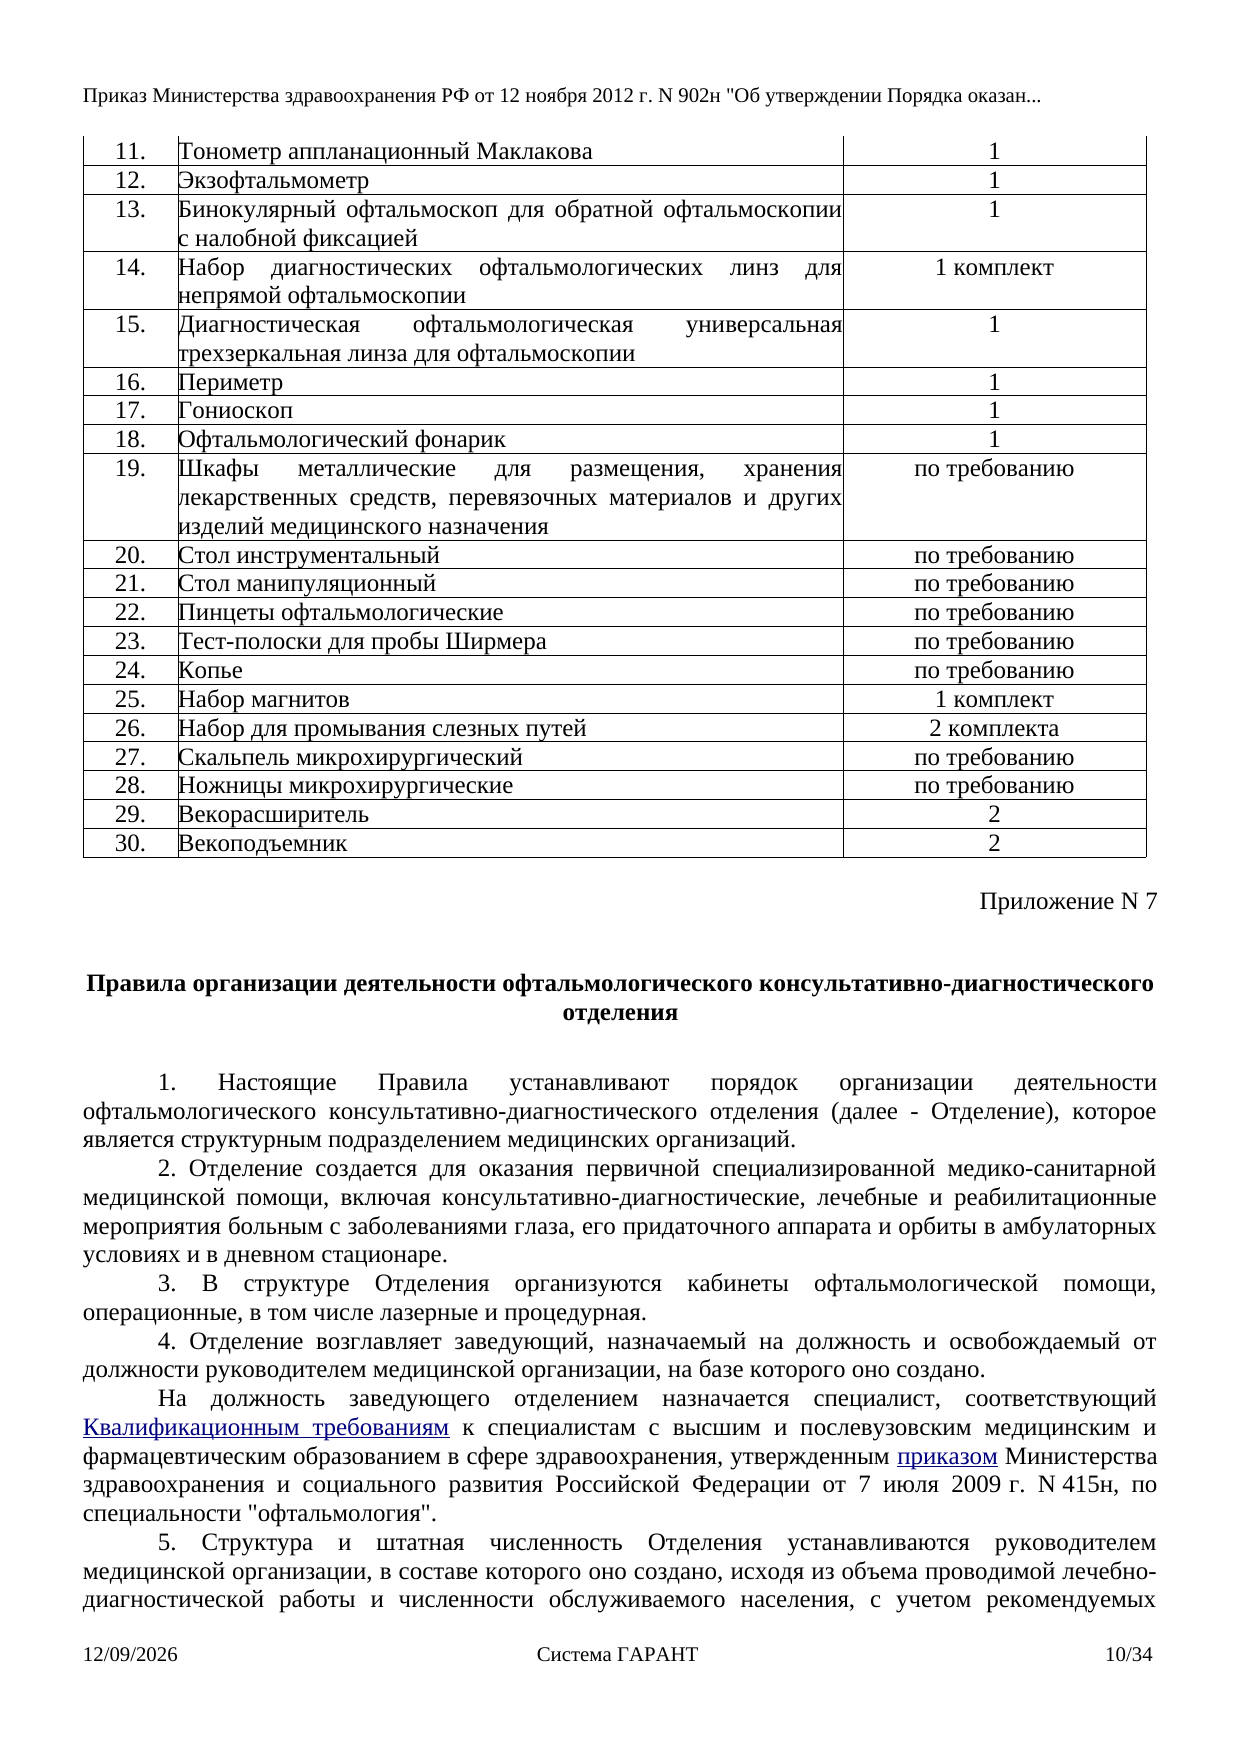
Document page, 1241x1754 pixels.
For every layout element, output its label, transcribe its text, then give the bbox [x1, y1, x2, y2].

text На должность заведующего отделением назначается специалист, соответствующий Квалификационным требованиям к специалистам с высшим и послевузовским медицинским и фармацевтическим образованием в сфере здравоохранения, утвержденным приказом Министерства здравоохранения и социального развития Российской Федерации от 7 июля 2009 г. N 415н, по специальности "офтальмология". [83, 1383, 1157, 1527]
table_cell по требованию [844, 454, 1146, 540]
table_cell 27. [84, 742, 178, 770]
table_cell 1 [844, 310, 1146, 367]
table_cell 2 [844, 829, 1146, 857]
table_cell 1 [844, 136, 1146, 165]
table_cell по требованию [844, 627, 1146, 655]
table_cell 11. [84, 136, 178, 165]
table_cell 16. [84, 368, 178, 395]
table_cell Набор для промывания слезных путей [179, 714, 843, 741]
table_cell 28. [84, 771, 178, 799]
table_cell 23. [84, 627, 178, 655]
table_cell 17. [84, 396, 178, 424]
table_cell Экзофтальмометр [179, 166, 843, 194]
table_cell Диагностическая офтальмологическая универсальная трехзеркальная линза для офтальмоскопии [179, 310, 843, 367]
table_cell 12. [84, 166, 178, 194]
table_cell 26. [84, 714, 178, 741]
text 4. Отделение возглавляет заведующий, назначаемый на должность и освобождаемый от должности руководителем медицинской организации, на базе которого оно создано. [83, 1326, 1157, 1383]
table_cell Ножницы микрохирургические [179, 771, 843, 799]
table_cell 24. [84, 656, 178, 684]
table_cell 1 [844, 396, 1146, 424]
table_cell 18. [84, 425, 178, 453]
table_cell по требованию [844, 569, 1146, 597]
table_cell Офтальмологический фонарик [179, 425, 843, 453]
table_cell 15. [84, 310, 178, 367]
table_cell Пинцеты офтальмологические [179, 598, 843, 626]
table_cell 1 [844, 425, 1146, 453]
table_cell Векоподъемник [179, 829, 843, 857]
table_cell 25. [84, 685, 178, 713]
table_cell по требованию [844, 742, 1146, 770]
table_cell 19. [84, 454, 178, 540]
table_cell 1 [844, 368, 1146, 395]
text 5. Структура и штатная численность Отделения устанавливаются руководителем медицинской организации, в составе которого оно создано, исходя из объема проводимой лечебно-диагностической работы и численности обслуживаемого населения, с учетом рекомендуемых [83, 1527, 1157, 1613]
table_cell Гониоскоп [179, 396, 843, 424]
table_cell 30. [84, 829, 178, 857]
table_cell 14. [84, 252, 178, 309]
table_cell Тонометр аппланационный Маклакова [179, 136, 843, 165]
table_cell Стол манипуляционный [179, 569, 843, 597]
text 2. Отделение создается для оказания первичной специализированной медико-санитарной медицинской помощи, включая консультативно-диагностические, лечебные и реабилитационные мероприятия больным с заболеваниями глаза, его придаточного аппарата и орбиты в амбулаторных условиях и в дневном стационаре. [83, 1153, 1157, 1268]
table_cell по требованию [844, 656, 1146, 684]
table_cell Векорасширитель [179, 800, 843, 828]
text Приложение N 7 [83, 886, 1157, 914]
table_cell Бинокулярный офтальмоскоп для обратной офтальмоскопии с налобной фиксацией [179, 195, 843, 251]
text 1. Настоящие Правила устанавливают порядок организации деятельности офтальмологического консультативно-диагностического отделения (далее - Отделение), которое является структурным подразделением медицинских организаций. [83, 1067, 1157, 1153]
table_cell Тест-полоски для пробы Ширмера [179, 627, 843, 655]
table_cell Скальпель микрохирургический [179, 742, 843, 770]
table_cell Стол инструментальный [179, 541, 843, 568]
table_cell 1 комплект [844, 685, 1146, 713]
table_cell 2 комплекта [844, 714, 1146, 741]
table_cell по требованию [844, 771, 1146, 799]
table_cell 13. [84, 195, 178, 251]
table_cell 29. [84, 800, 178, 828]
table_cell Набор магнитов [179, 685, 843, 713]
table_cell 20. [84, 541, 178, 568]
subtitle Правила организации деятельности офтальмологического консультативно-диагностического отделения [83, 968, 1157, 1026]
table_cell 1 [844, 166, 1146, 194]
table_cell Копье [179, 656, 843, 684]
table_cell 2 [844, 800, 1146, 828]
table_cell 1 комплект [844, 252, 1146, 309]
table_cell по требованию [844, 541, 1146, 568]
table_cell по требованию [844, 598, 1146, 626]
table_cell 21. [84, 569, 178, 597]
table_cell Периметр [179, 368, 843, 395]
table_cell Набор диагностических офтальмологических линз для непрямой офтальмоскопии [179, 252, 843, 309]
text 3. В структуре Отделения организуются кабинеты офтальмологической помощи, операционные, в том числе лазерные и процедурная. [83, 1268, 1157, 1326]
table_cell Шкафы металлические для размещения, хранения лекарственных средств, перевязочных материалов и других изделий медицинского назначения [179, 454, 843, 540]
table_cell 1 [844, 195, 1146, 251]
table_cell 22. [84, 598, 178, 626]
